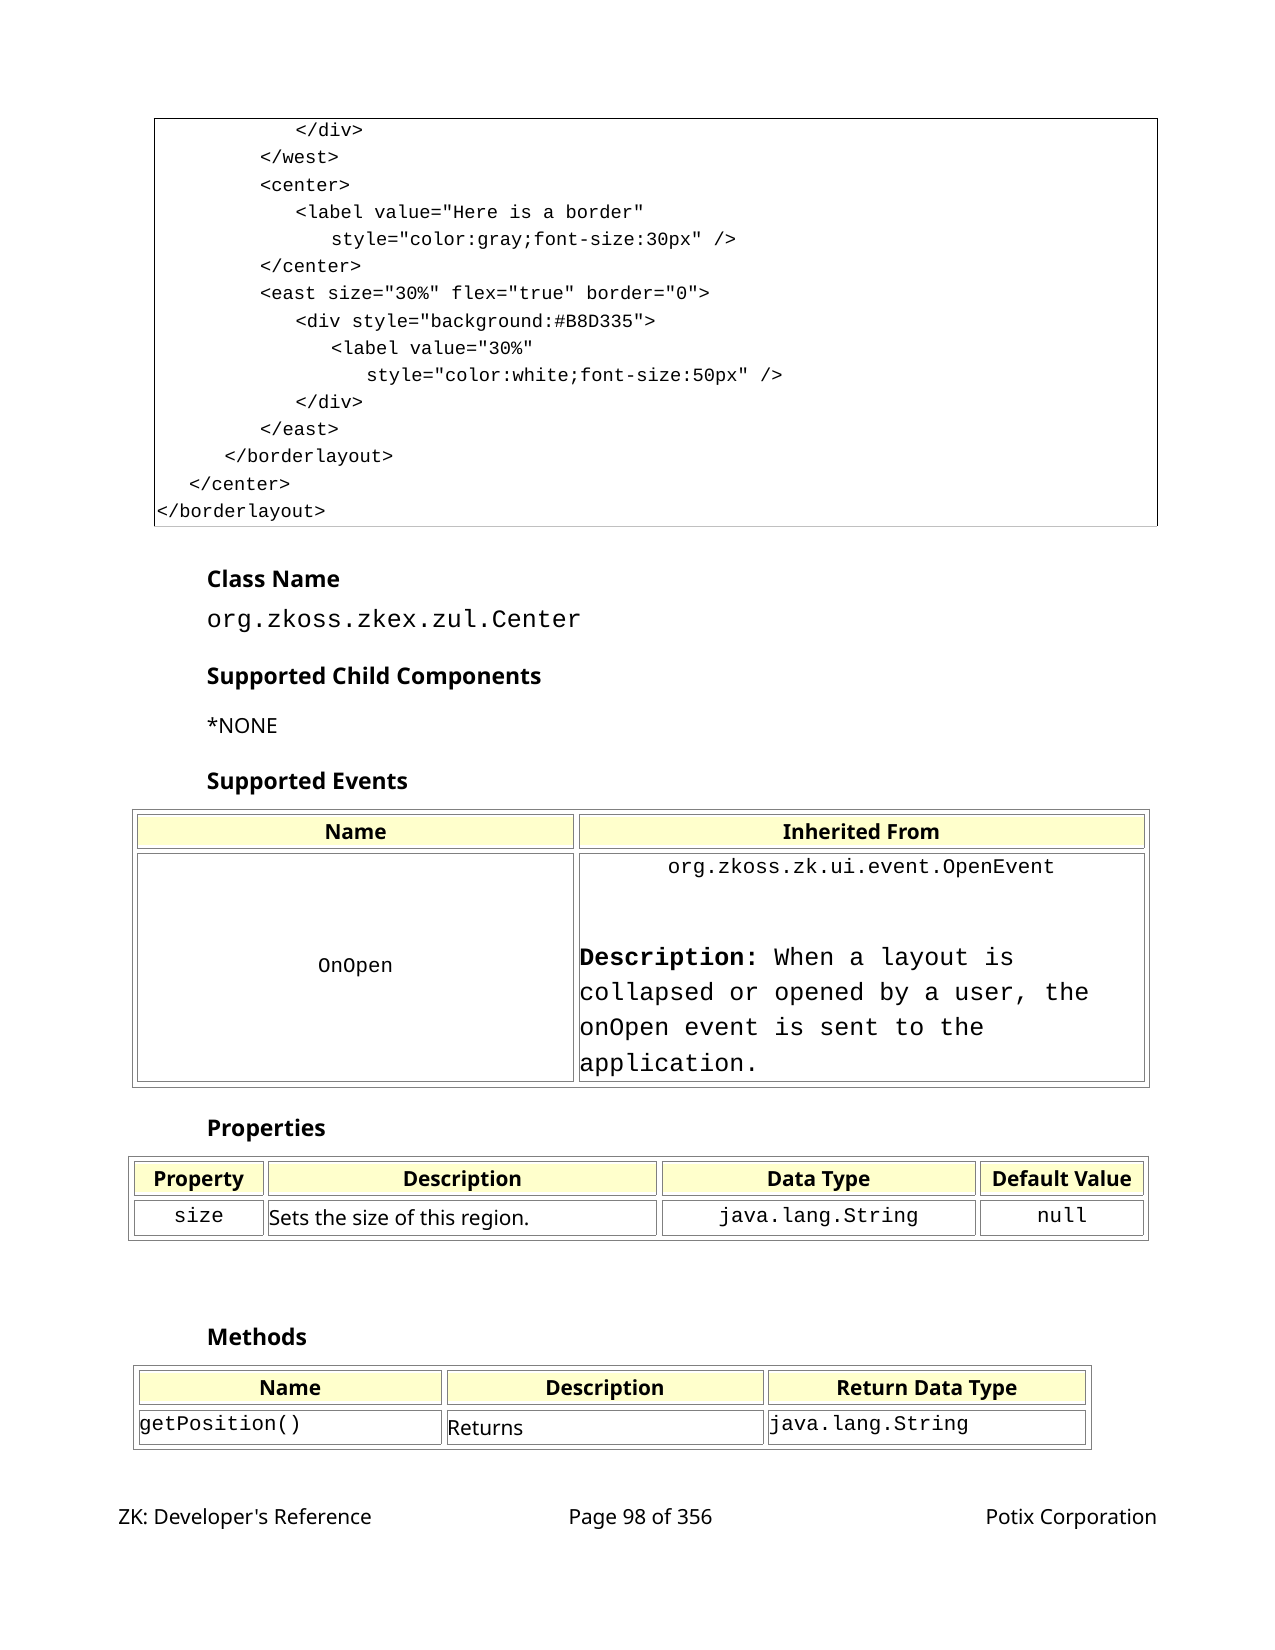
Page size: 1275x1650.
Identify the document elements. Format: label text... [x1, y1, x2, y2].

table_cell OnOpen [134, 848, 576, 1081]
table_header Data Type [659, 1157, 978, 1195]
table_header Name [134, 810, 576, 848]
text <div style="background:#B8D335"> [155, 308, 1157, 333]
text </borderlayout> [155, 499, 1157, 526]
subtitle Supported Child Components [207, 659, 1157, 691]
text </center> [155, 254, 1157, 278]
subtitle Properties [207, 1112, 1157, 1143]
table_header Property [131, 1157, 266, 1195]
text style="color:gray;font-size:30px" /> [155, 227, 1157, 251]
table_cell Sets the size of this region. [266, 1195, 659, 1234]
text *NONE [207, 711, 1157, 740]
text <east size="30%" flex="true" border="0"> [155, 281, 1157, 306]
text org.zkoss.zkex.zul.Center [207, 606, 1157, 634]
table_header Return Data Type [766, 1366, 1088, 1404]
table_header Default Value [978, 1157, 1146, 1195]
subtitle Class Name [207, 563, 1157, 594]
table_cell java.lang.String [659, 1195, 978, 1234]
table_cell null [978, 1195, 1146, 1234]
table_cell org.zkoss.zk.ui.event.OpenEvent Description: When a layout is collapsed or opened by a user, the onOpen event is sent to the application. [576, 848, 1147, 1081]
table_header Inherited From [576, 810, 1147, 848]
table_cell java.lang.String [766, 1404, 1088, 1444]
text </borderlayout> [155, 444, 1157, 469]
text style="color:white;font-size:50px" /> [155, 363, 1157, 387]
text <label value="30%" [155, 336, 1157, 360]
text <center> [155, 172, 1157, 197]
subtitle Methods [207, 1321, 1157, 1352]
table_cell getPosition() [136, 1404, 444, 1444]
table_cell size [131, 1195, 266, 1234]
text </east> [155, 417, 1157, 441]
subtitle Supported Events [207, 765, 1157, 796]
table_header Description [266, 1157, 659, 1195]
text </west> [155, 145, 1157, 169]
text </div> [155, 119, 1157, 142]
text </center> [155, 472, 1157, 496]
text </div> [155, 390, 1157, 414]
text <label value="Here is a border" [155, 200, 1157, 224]
table_cell Returns [444, 1404, 766, 1444]
table_header Name [136, 1366, 444, 1404]
table_header Description [444, 1366, 766, 1404]
